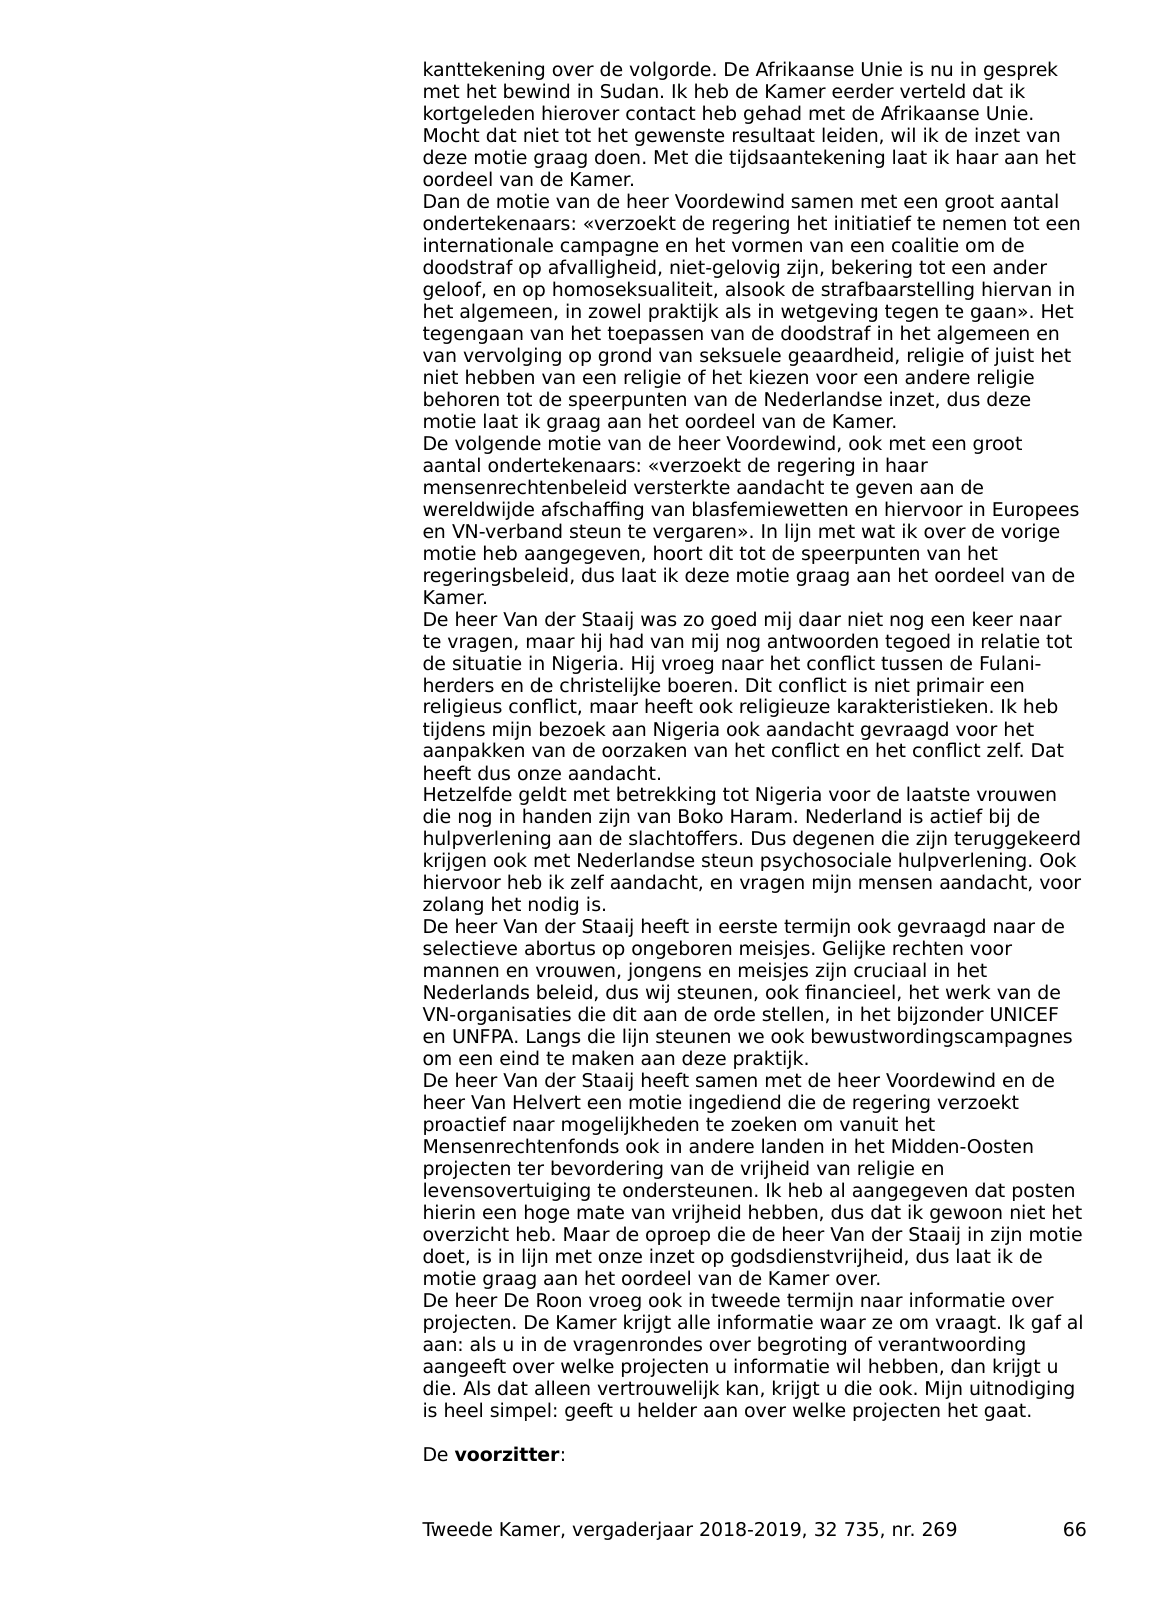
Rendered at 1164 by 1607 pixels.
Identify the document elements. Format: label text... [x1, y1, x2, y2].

text De voorzitter: [422, 1444, 1087, 1466]
text De heer De Roon vroeg ook in tweede termijn naar informatie over projecten. De Kamer krijgt alle informatie waar ze om vraagt. Ik gaf al aan: als u in de vragenrondes over begroting of verantwoording aangeeft over welke projecten u informatie wil hebben, dan krijgt u die. Als dat alleen vertrouwelijk kan, krijgt u die ook. Mijn uitnodiging is heel simpel: geeft u helder aan over welke projecten het gaat. [422, 1290, 1087, 1422]
text De heer Van der Staaij was zo goed mij daar niet nog een keer naar te vragen, maar hij had van mij nog antwoorden tegoed in relatie tot de situatie in Nigeria. Hij vroeg naar het conflict tussen de Fulani-herders en de christelijke boeren. Dit conflict is niet primair een religieus conflict, maar heeft ook religieuze karakteristieken. Ik heb tijdens mijn bezoek aan Nigeria ook aandacht gevraagd voor het aanpakken van de oorzaken van het conflict en het conflict zelf. Dat heeft dus onze aandacht. [422, 608, 1087, 784]
text De volgende motie van de heer Voordewind, ook met een groot aantal ondertekenaars: «verzoekt de regering in haar mensenrechtenbeleid versterkte aandacht te geven aan de wereldwijde afschaffing van blasfemiewetten en hiervoor in Europees en VN-verband steun te vergaren». In lijn met wat ik over de vorige motie heb aangegeven, hoort dit tot de speerpunten van het regeringsbeleid, dus laat ik deze motie graag aan het oordeel van de Kamer. [422, 433, 1087, 608]
text kanttekening over de volgorde. De Afrikaanse Unie is nu in gesprek met het bewind in Sudan. Ik heb de Kamer eerder verteld dat ik kortgeleden hierover contact heb gehad met de Afrikaanse Unie. Mocht dat niet tot het gewenste resultaat leiden, wil ik de inzet van deze motie graag doen. Met die tijdsaantekening laat ik haar aan het oordeel van de Kamer. [422, 59, 1087, 191]
text De heer Van der Staaij heeft samen met de heer Voordewind en de heer Van Helvert een motie ingediend die de regering verzoekt proactief naar mogelijkheden te zoeken om vanuit het Mensenrechtenfonds ook in andere landen in het Midden-Oosten projecten ter bevordering van de vrijheid van religie en levensovertuiging te ondersteunen. Ik heb al aangegeven dat posten hierin een hoge mate van vrijheid hebben, dus dat ik gewoon niet het overzicht heb. Maar de oproep die de heer Van der Staaij in zijn motie doet, is in lijn met onze inzet op godsdienstvrijheid, dus laat ik de motie graag aan het oordeel van de Kamer over. [422, 1070, 1087, 1290]
text Dan de motie van de heer Voordewind samen met een groot aantal ondertekenaars: «verzoekt de regering het initiatief te nemen tot een internationale campagne en het vormen van een coalitie om de doodstraf op afvalligheid, niet-gelovig zijn, bekering tot een ander geloof, en op homoseksualiteit, alsook de strafbaarstelling hiervan in het algemeen, in zowel praktijk als in wetgeving tegen te gaan». Het tegengaan van het toepassen van de doodstraf in het algemeen en van vervolging op grond van seksuele geaardheid, religie of juist het niet hebben van een religie of het kiezen voor een andere religie behoren tot de speerpunten van de Nederlandse inzet, dus deze motie laat ik graag aan het oordeel van de Kamer. [422, 191, 1087, 433]
text Hetzelfde geldt met betrekking tot Nigeria voor de laatste vrouwen die nog in handen zijn van Boko Haram. Nederland is actief bij de hulpverlening aan de slachtoffers. Dus degenen die zijn teruggekeerd krijgen ook met Nederlandse steun psychosociale hulpverlening. Ook hiervoor heb ik zelf aandacht, en vragen mijn mensen aandacht, voor zolang het nodig is. [422, 784, 1087, 916]
text De heer Van der Staaij heeft in eerste termijn ook gevraagd naar de selectieve abortus op ongeboren meisjes. Gelijke rechten voor mannen en vrouwen, jongens en meisjes zijn cruciaal in het Nederlands beleid, dus wij steunen, ook financieel, het werk van de VN-organisaties die dit aan de orde stellen, in het bijzonder UNICEF en UNFPA. Langs die lijn steunen we ook bewustwordingscampagnes om een eind te maken aan deze praktijk. [422, 916, 1087, 1070]
